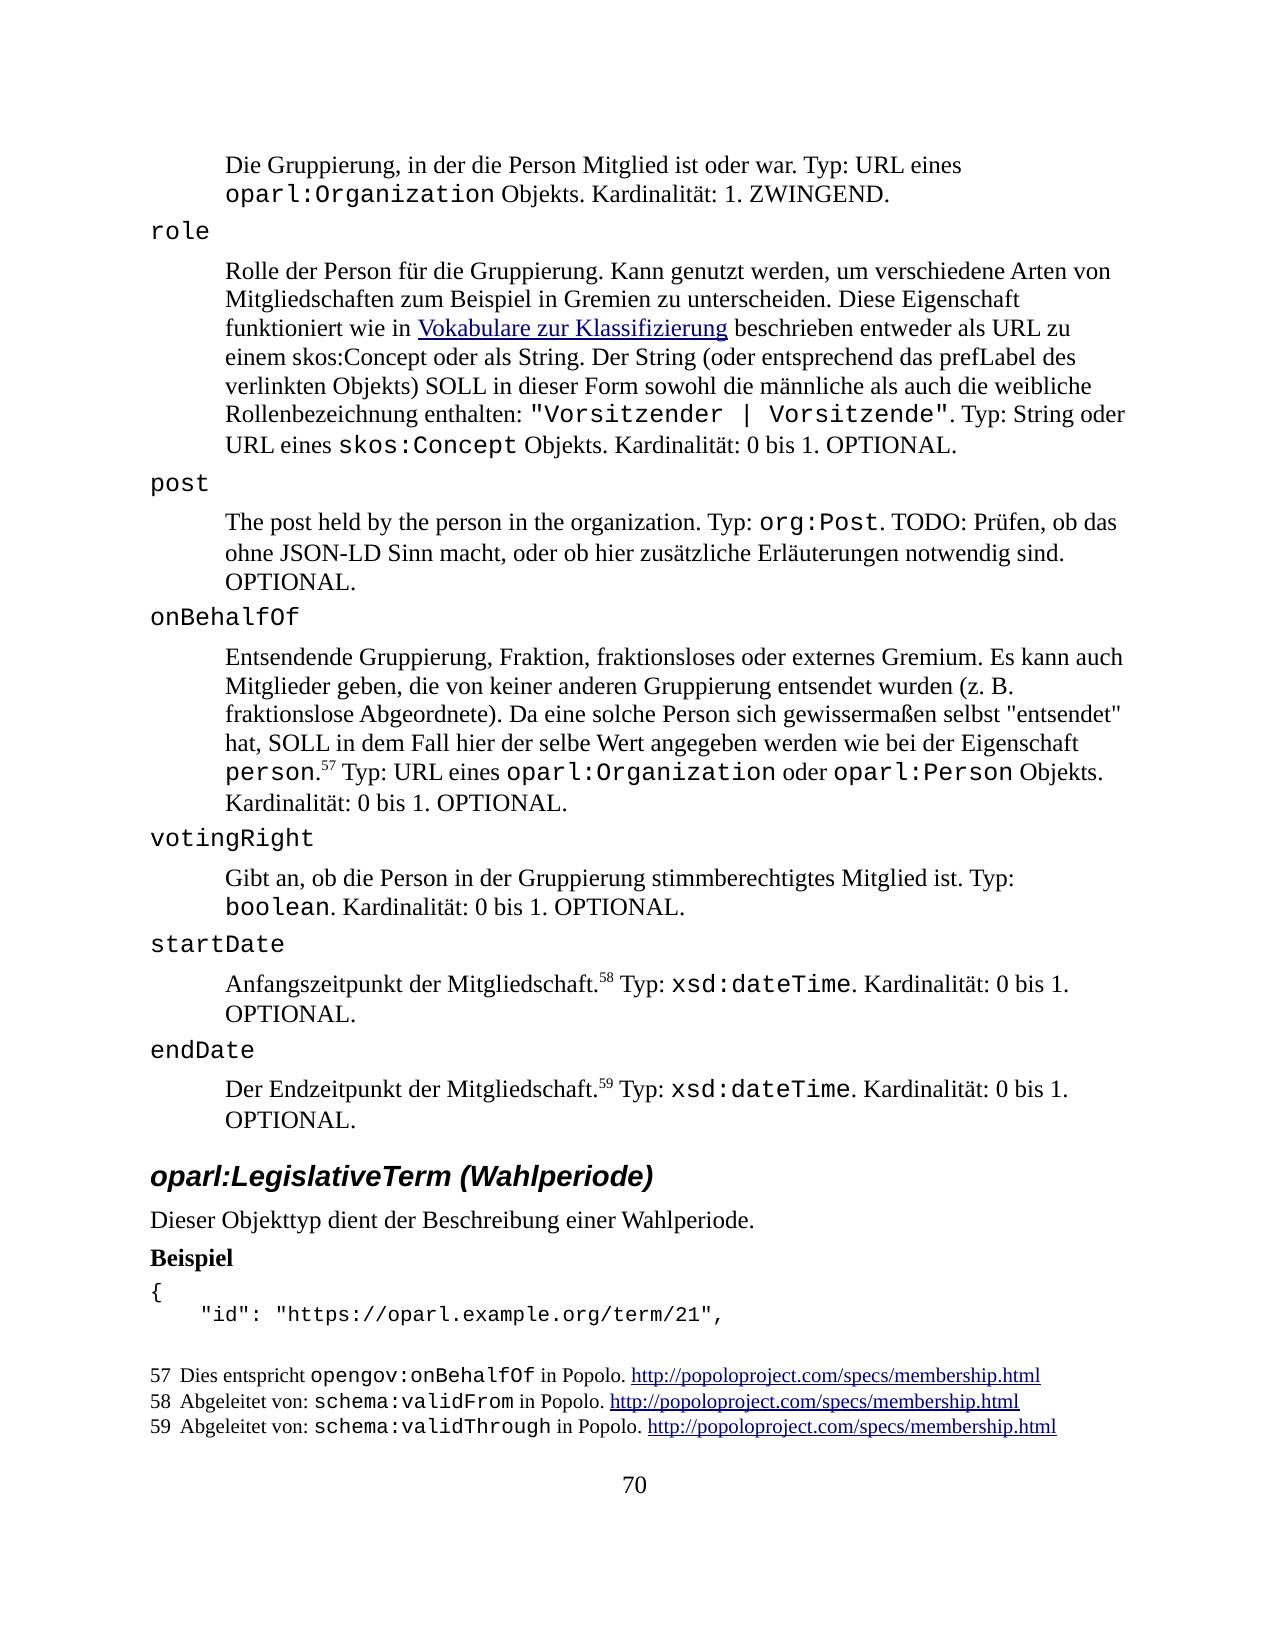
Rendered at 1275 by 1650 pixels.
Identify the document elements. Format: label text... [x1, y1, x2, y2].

text post [150, 470, 1125, 498]
text Abgeleitet von: schema:validFrom in Popolo. http://popoloproject.com/specs/membership.html [150, 1388, 1125, 1414]
text startDate [150, 931, 1125, 960]
text Der Endzeitpunkt der Mitgliedschaft. Typ: xsd:dateTime. Kardinalität: 0 bis 1. OPTIONAL. [225, 1074, 1125, 1134]
text onBehalfOf [150, 605, 1125, 633]
text Abgeleitet von: schema:validThrough in Popolo. http://popoloproject.com/specs/membership.html [150, 1414, 1125, 1440]
text Entsendende Gruppierung, Fraktion, fraktionsloses oder externes Gremium. Es kann auch Mitglieder geben, die von keiner anderen Gruppierung entsendet wurden (z. B. fraktionslose Abgeordnete). Da eine solche Person sich gewissermaßen selbst "entsendet" hat, SOLL in dem Fall hier der selbe Wert angegeben werden wie bei der Eigenschaft person. Typ: URL eines oparl:Organization oder oparl:Person Objekts. Kardinalität: 0 bis 1. OPTIONAL. [225, 642, 1125, 817]
text role [150, 218, 1125, 247]
text Anfangszeitpunkt der Mitgliedschaft. Typ: xsd:dateTime. Kardinalität: 0 bis 1. OPTIONAL. [225, 969, 1125, 1028]
text Gibt an, ob die Person in der Gruppierung stimmberechtigtes Mitglied ist. Typ: boolean. Kardinalität: 0 bis 1. OPTIONAL. [225, 863, 1125, 922]
text Die Gruppierung, in der die Person Mitglied ist oder war. Typ: URL eines oparl:Organization Objekts. Kardinalität: 1. ZWINGEND. [225, 150, 1125, 209]
text Dies entspricht opengov:onBehalfOf in Popolo. http://popoloproject.com/specs/membership.html [150, 1363, 1125, 1388]
text "id": "https://oparl.example.org/term/21", [150, 1304, 1125, 1328]
text endDate [150, 1037, 1125, 1066]
text The post held by the person in the organization. Typ: org:Post. TODO: Prüfen, ob das ohne JSON-LD Sinn macht, oder ob hier zusätzliche Erläuterungen notwendig sind. OPTIONAL. [225, 507, 1125, 596]
text Dieser Objekttyp dient der Beschreibung einer Wahlperiode. [150, 1205, 1125, 1234]
text votingRight [150, 826, 1125, 854]
subtitle oparl:LegislativeTerm (Wahlperiode) [150, 1159, 1125, 1193]
text Beispiel [150, 1243, 1125, 1272]
text Rolle der Person für die Gruppierung. Kann genutzt werden, um verschiedene Arten von Mitgliedschaften zum Beispiel in Gremien zu unterscheiden. Diese Eigenschaft funktioniert wie in Vokabulare zur Klassifizierung beschrieben entweder als URL zu einem skos:Concept oder als String. Der String (oder entsprechend das prefLabel des verlinkten Objekts) SOLL in dieser Form sowohl die männliche als auch die weibliche Rollenbezeichnung enthalten: "Vorsitzender | Vorsitzende". Typ: String oder URL eines skos:Concept Objekts. Kardinalität: 0 bis 1. OPTIONAL. [225, 256, 1125, 461]
text { [150, 1281, 1125, 1304]
